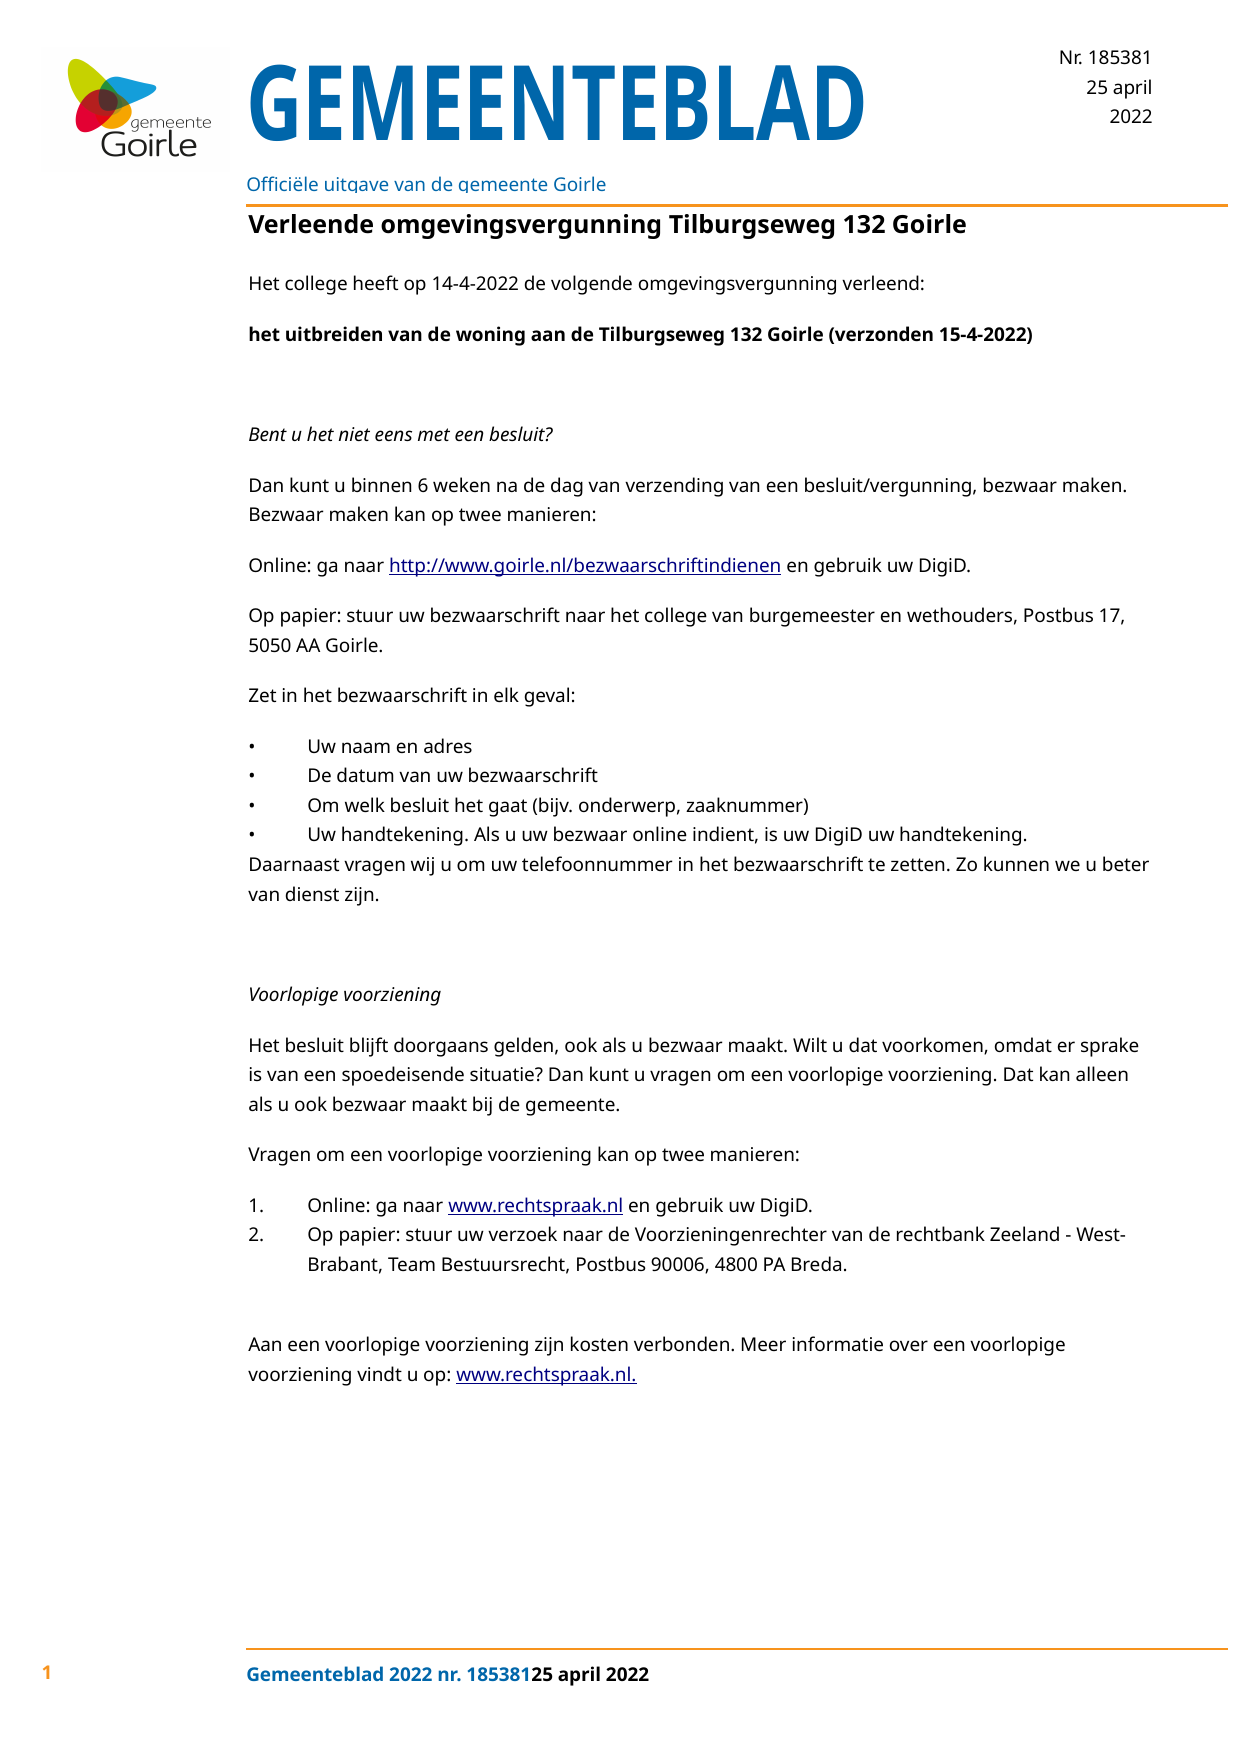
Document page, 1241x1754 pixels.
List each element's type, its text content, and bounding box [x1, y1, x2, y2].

text Vragen om een voorlopige voorziening kan op twee manieren: [248, 1142, 1152, 1167]
list Uw naam en adres [248, 733, 1152, 758]
text Het besluit blijft doorgaans gelden, ook als u bezwaar maakt. Wilt u dat voorkomen, omdat er sprake is van een spoedeisende situatie? Dan kunt u vragen om een voorlopige voorziening. Dat kan alleen als u ook bezwaar maakt bij de gemeente. [248, 1032, 1152, 1117]
list Om welk besluit het gaat (bijv. onderwerp, zaaknummer) [248, 792, 1152, 818]
list Uw handtekening. Als u uw bezwaar online indient, is uw DigiD uw handtekening. [248, 822, 1152, 847]
text Online: ga naar http://www.goirle.nl/bezwaarschriftindienen en gebruik uw DigiD. [248, 552, 1152, 578]
text Verleende omgevingsvergunning Tilburgseweg 132 Goirle [248, 207, 1152, 241]
text Op papier: stuur uw bezwaarschrift naar het college van burgemeester en wethouders, Postbus 17, 5050 AA Goirle. [248, 602, 1152, 658]
text Dan kunt u binnen 6 weken na de dag van verzending van een besluit/vergunning, bezwaar maken. Bezwaar maken kan op twee manieren: [248, 472, 1152, 527]
text Bent u het niet eens met een besluit? [248, 422, 1152, 447]
text Het college heeft op 14-4-2022 de volgende omgevingsvergunning verleend: [248, 270, 1152, 296]
text Daarnaast vragen wij u om uw telefoonnummer in het bezwaarschrift te zetten. Zo kunnen we u beter van dienst zijn. [248, 851, 1152, 906]
text Voorlopige voorziening [248, 982, 1152, 1007]
list Online: ga naar www.rechtspraak.nl en gebruik uw DigiD. [248, 1192, 1152, 1218]
picture [41, 47, 231, 172]
text Aan een voorlopige voorziening zijn kosten verbonden. Meer informatie over een voorlopige voorziening vindt u op: www.rechtspraak.nl. [248, 1331, 1152, 1386]
text Zet in het bezwaarschrift in elk geval: [248, 682, 1152, 708]
text het uitbreiden van de woning aan de Tilburgseweg 132 Goirle (verzonden 15-4-2022) [248, 321, 1152, 346]
list De datum van uw bezwaarschrift [248, 762, 1152, 788]
list Op papier: stuur uw verzoek naar de Voorzieningenrechter van de rechtbank Zeeland - West-Brabant, Team Bestuursrecht, Postbus 90006, 4800 PA Breda. [248, 1222, 1152, 1277]
